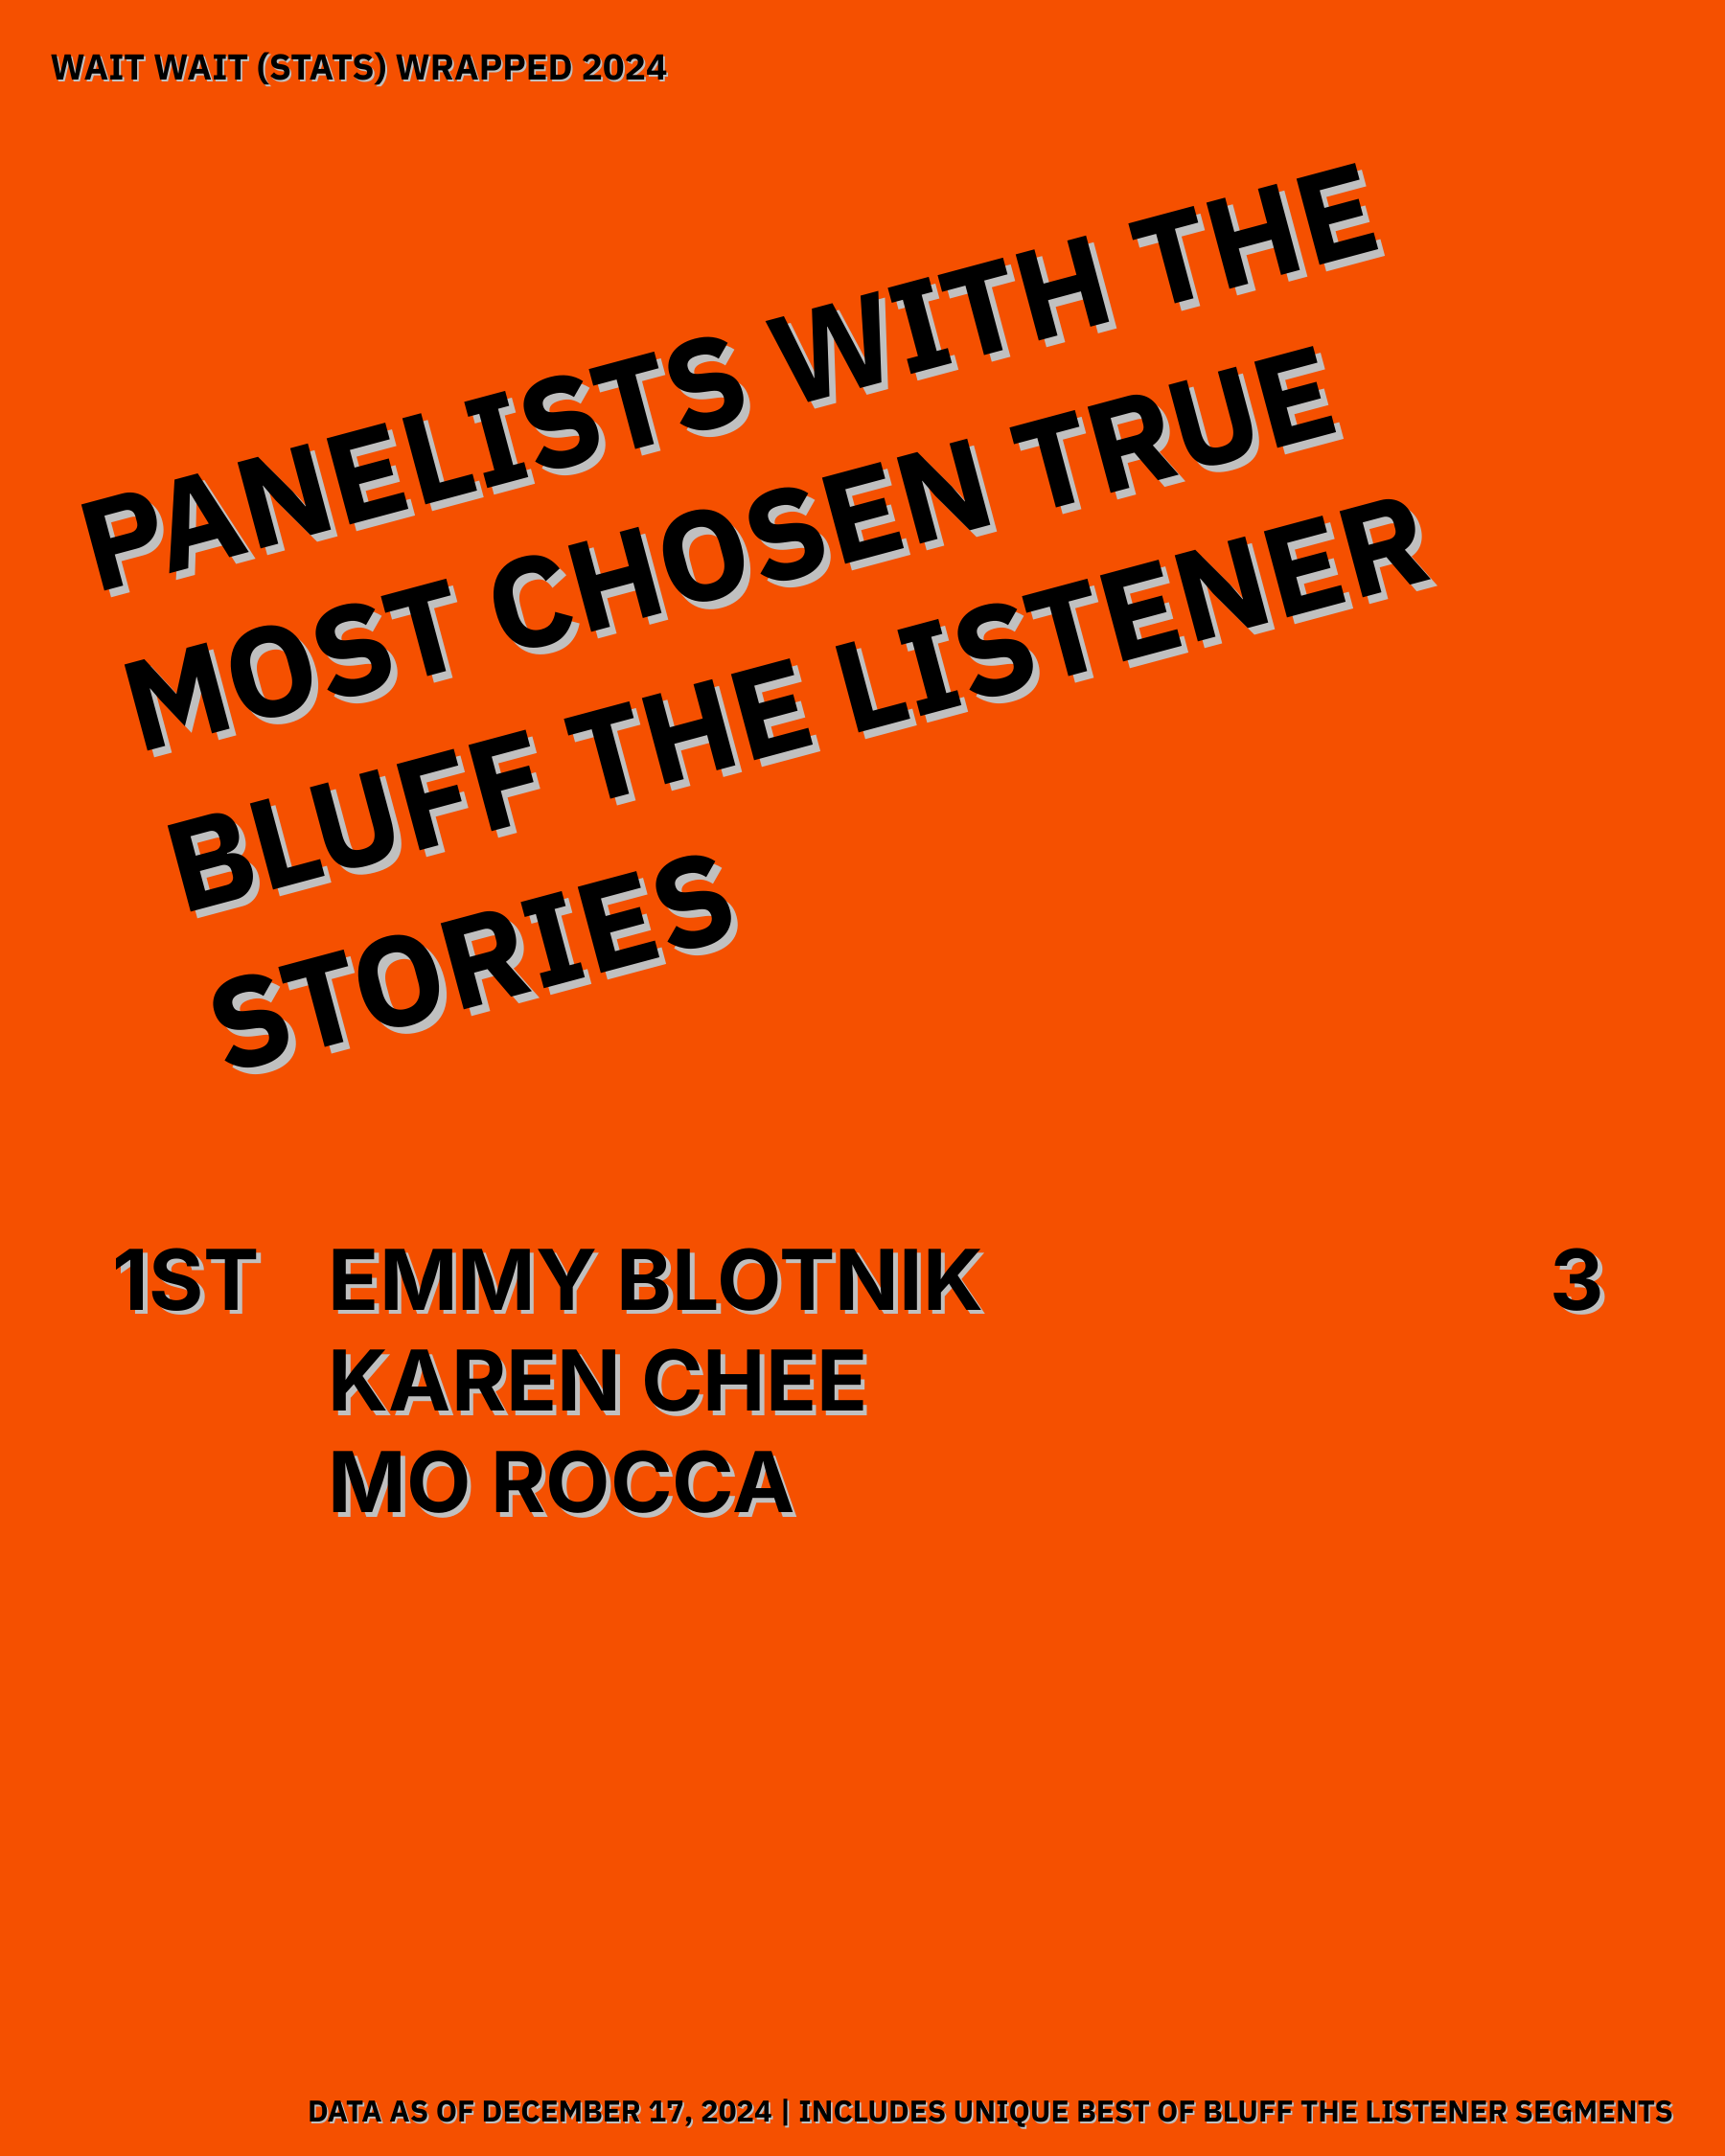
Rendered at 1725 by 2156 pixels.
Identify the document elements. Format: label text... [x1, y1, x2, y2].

text_box 1ST EMMY BLOTNIK 3 KAREN CHEE MO ROCCA [99, 1222, 1690, 1541]
text_box Data as of December 17, 2024 | Includes Unique Best Of Bluff the Listener Segments [35, 2084, 1690, 2139]
text_box WAIT WAIT (STATS) WRAPPED 2024 [35, 35, 1690, 98]
text_box PANELISTS WITH THE MOST CHOSEN TRUE BLUFF THE LISTENER STORIES [46, 98, 1725, 1120]
